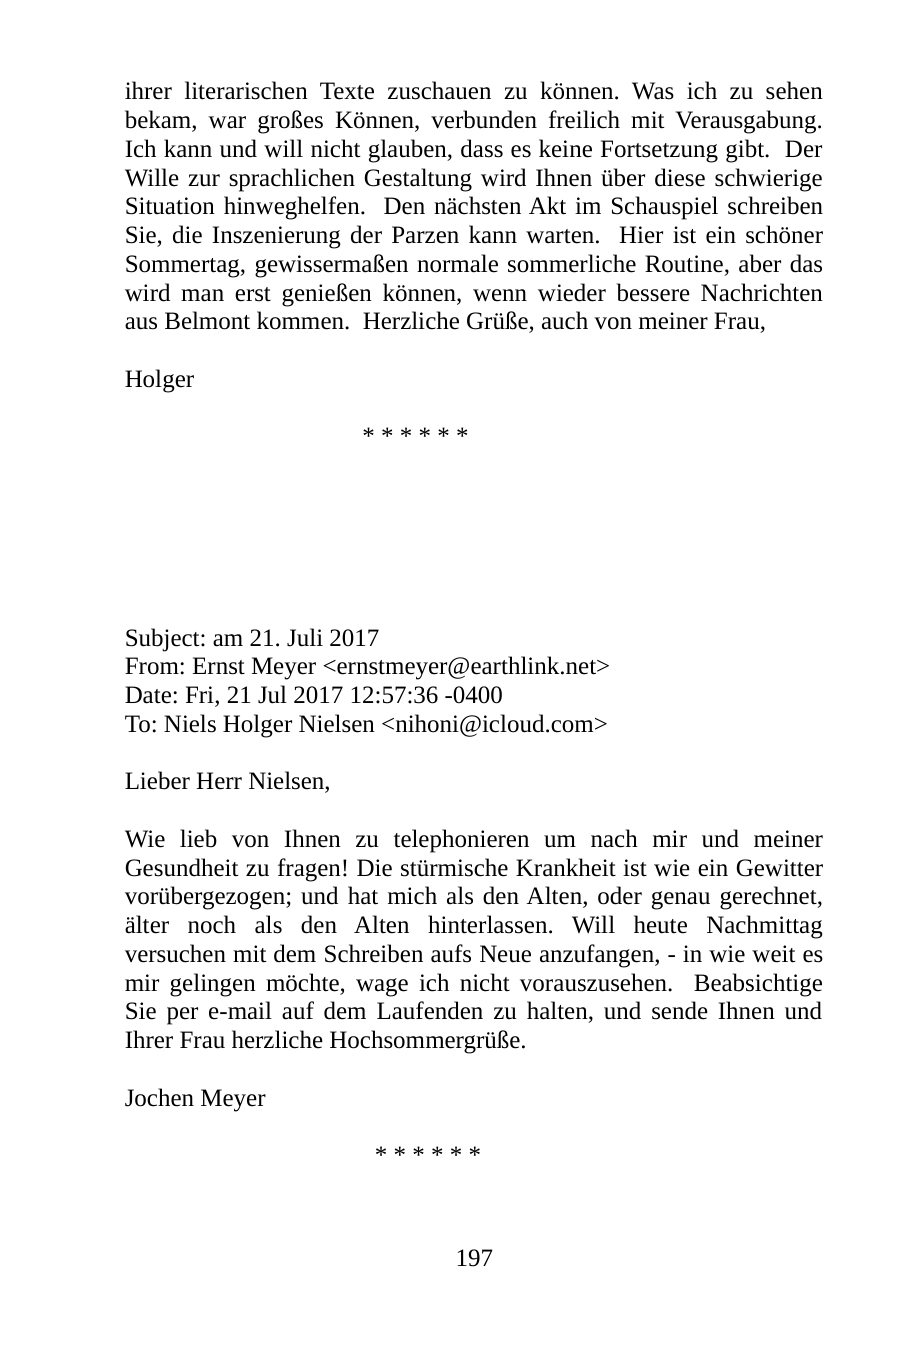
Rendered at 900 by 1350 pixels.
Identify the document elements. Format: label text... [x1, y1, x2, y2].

text Jochen Meyer [124, 1083, 823, 1111]
text Holger [124, 364, 823, 393]
text Wie lieb von Ihnen zu telephonieren um nach mir und meiner Gesundheit zu fragen! Die stürmische Krankheit ist wie ein Gewitter vorübergezogen; und hat mich als den Alten, oder genau gerechnet, älter noch als den Alten hinterlassen. Will heute Nachmittag versuchen mit dem Schreiben aufs Neue anzufangen, - in wie weit es mir gelingen möchte, wage ich nicht vorauszusehen. Beabsichtige Sie per e-mail auf dem Laufenden zu halten, und sende Ihnen und Ihrer Frau herzliche Hochsommergrüße. [124, 824, 823, 1054]
text Subject: am 21. Juli 2017 [124, 623, 823, 651]
text To: Niels Holger Nielsen <nihoni@icloud.com> [124, 709, 823, 738]
text From: Ernst Meyer <ernstmeyer@earthlink.net> [124, 651, 823, 680]
text * * * * * * [124, 421, 823, 450]
text ihrer literarischen Texte zuschauen zu können. Was ich zu sehen bekam, war großes Können, verbunden freilich mit Verausgabung. Ich kann und will nicht glauben, dass es keine Fortsetzung gibt. Der Wille zur sprachlichen Gestaltung wird Ihnen über diese schwierige Situation hinweghelfen. Den nächsten Akt im Schauspiel schreiben Sie, die Inszenierung der Parzen kann warten. Hier ist ein schöner Sommertag, gewissermaßen normale sommerliche Routine, aber das wird man erst genießen können, wenn wieder bessere Nachrichten aus Belmont kommen. Herzliche Grüße, auch von meiner Frau, [124, 76, 823, 335]
text Lieber Herr Nielsen, [124, 766, 823, 795]
text * * * * * * [124, 1140, 823, 1169]
text Date: Fri, 21 Jul 2017 12:57:36 -0400 [124, 680, 823, 709]
